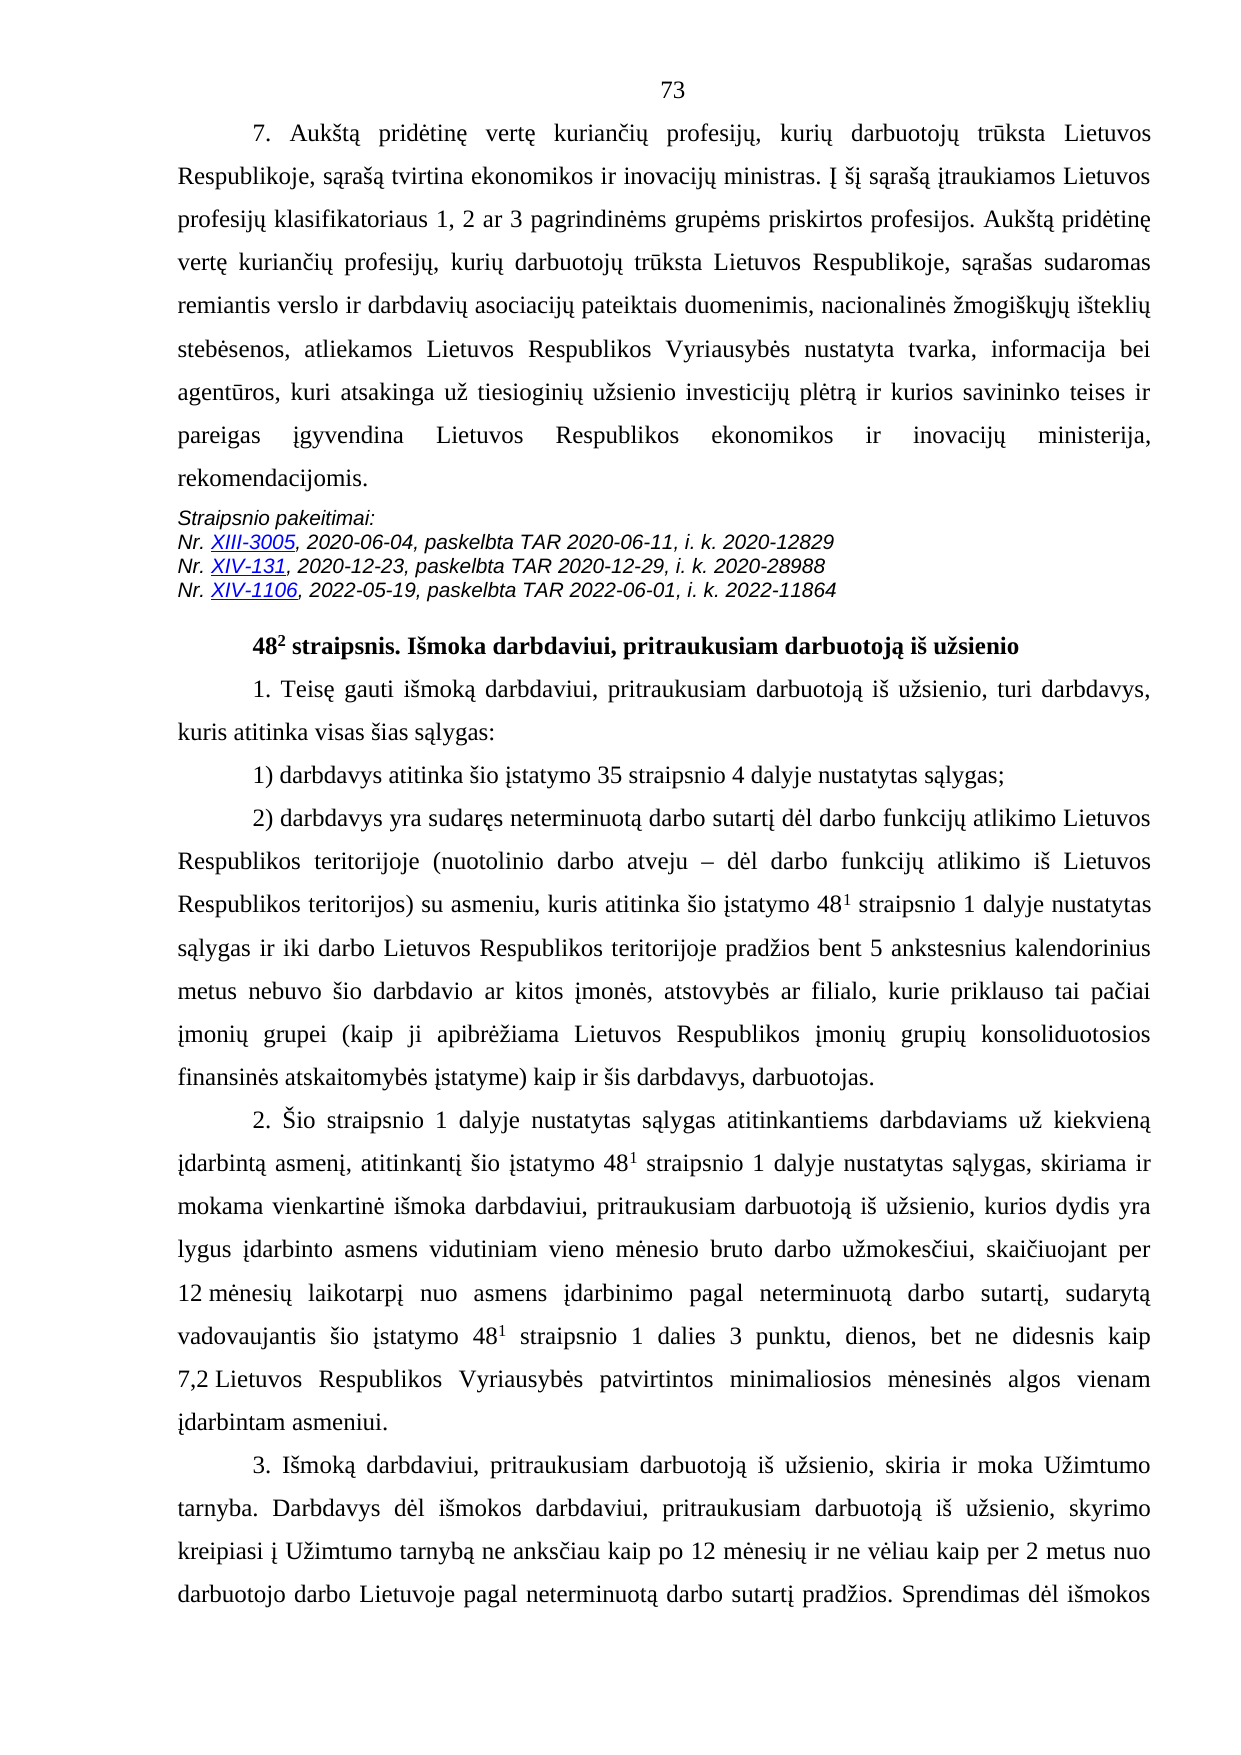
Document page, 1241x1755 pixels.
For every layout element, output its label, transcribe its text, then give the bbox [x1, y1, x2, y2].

text Nr. XIV-1106, 2022-05-19, paskelbta TAR 2022-06-01, i. k. 2022-11864 [177, 578, 1152, 602]
text 7. Aukštą pridėtinę vertę kuriančių profesijų, kurių darbuotojų trūksta Lietuvos Respublikoje, sąrašą tvirtina ekonomikos ir inovacijų ministras. Į šį sąrašą įtraukiamos Lietuvos profesijų klasifikatoriaus 1, 2 ar 3 pagrindinėms grupėms priskirtos profesijos. Aukštą pridėtinę vertę kuriančių profesijų, kurių darbuotojų trūksta Lietuvos Respublikoje, sąrašas sudaromas remiantis verslo ir darbdavių asociacijų pateiktais duomenimis, nacionalinės žmogiškųjų išteklių stebėsenos, atliekamos Lietuvos Respublikos Vyriausybės nustatyta tvarka, informacija bei agentūros, kuri atsakinga už tiesioginių užsienio investicijų plėtrą ir kurios savininko teises ir pareigas įgyvendina Lietuvos Respublikos ekonomikos ir inovacijų ministerija, rekomendacijomis. [177, 118, 1152, 492]
text 2. Šio straipsnio 1 dalyje nustatytas sąlygas atitinkantiems darbdaviams už kiekvieną įdarbintą asmenį, atitinkantį šio įstatymo 481 straipsnio 1 dalyje nustatytas sąlygas, skiriama ir mokama vienkartinė išmoka darbdaviui, pritraukusiam darbuotoją iš užsienio, kurios dydis yra lygus įdarbinto asmens vidutiniam vieno mėnesio bruto darbo užmokesčiui, skaičiuojant per 12 mėnesių laikotarpį nuo asmens įdarbinimo pagal neterminuotą darbo sutartį, sudarytą vadovaujantis šio įstatymo 481 straipsnio 1 dalies 3 punktu, dienos, bet ne didesnis kaip 7,2 Lietuvos Respublikos Vyriausybės patvirtintos minimaliosios mėnesinės algos vienam įdarbintam asmeniui. [177, 1105, 1152, 1436]
text 482 straipsnis. Išmoka darbdaviui, pritraukusiam darbuotoją iš užsienio [177, 631, 1152, 659]
text 3. Išmoką darbdaviui, pritraukusiam darbuotoją iš užsienio, skiria ir moka Užimtumo tarnyba. Darbdavys dėl išmokos darbdaviui, pritraukusiam darbuotoją iš užsienio, skyrimo kreipiasi į Užimtumo tarnybą ne anksčiau kaip po 12 mėnesių ir ne vėliau kaip per 2 metus nuo darbuotojo darbo Lietuvoje pagal neterminuotą darbo sutartį pradžios. Sprendimas dėl išmokos [177, 1450, 1152, 1608]
text 1) darbdavys atitinka šio įstatymo 35 straipsnio 4 dalyje nustatytas sąlygas; [177, 760, 1152, 789]
text Nr. XIV-131, 2020-12-23, paskelbta TAR 2020-12-29, i. k. 2020-28988 [177, 554, 1152, 578]
text Straipsnio pakeitimai: [177, 506, 1152, 530]
text 1. Teisę gauti išmoką darbdaviui, pritraukusiam darbuotoją iš užsienio, turi darbdavys, kuris atitinka visas šias sąlygas: [177, 674, 1152, 746]
text Nr. XIII-3005, 2020-06-04, paskelbta TAR 2020-06-11, i. k. 2020-12829 [177, 530, 1152, 554]
text 2) darbdavys yra sudaręs neterminuotą darbo sutartį dėl darbo funkcijų atlikimo Lietuvos Respublikos teritorijoje (nuotolinio darbo atveju – dėl darbo funkcijų atlikimo iš Lietuvos Respublikos teritorijos) su asmeniu, kuris atitinka šio įstatymo 481 straipsnio 1 dalyje nustatytas sąlygas ir iki darbo Lietuvos Respublikos teritorijoje pradžios bent 5 ankstesnius kalendorinius metus nebuvo šio darbdavio ar kitos įmonės, atstovybės ar filialo, kurie priklauso tai pačiai įmonių grupei (kaip ji apibrėžiama Lietuvos Respublikos įmonių grupių konsoliduotosios finansinės atskaitomybės įstatyme) kaip ir šis darbdavys, darbuotojas. [177, 803, 1152, 1091]
